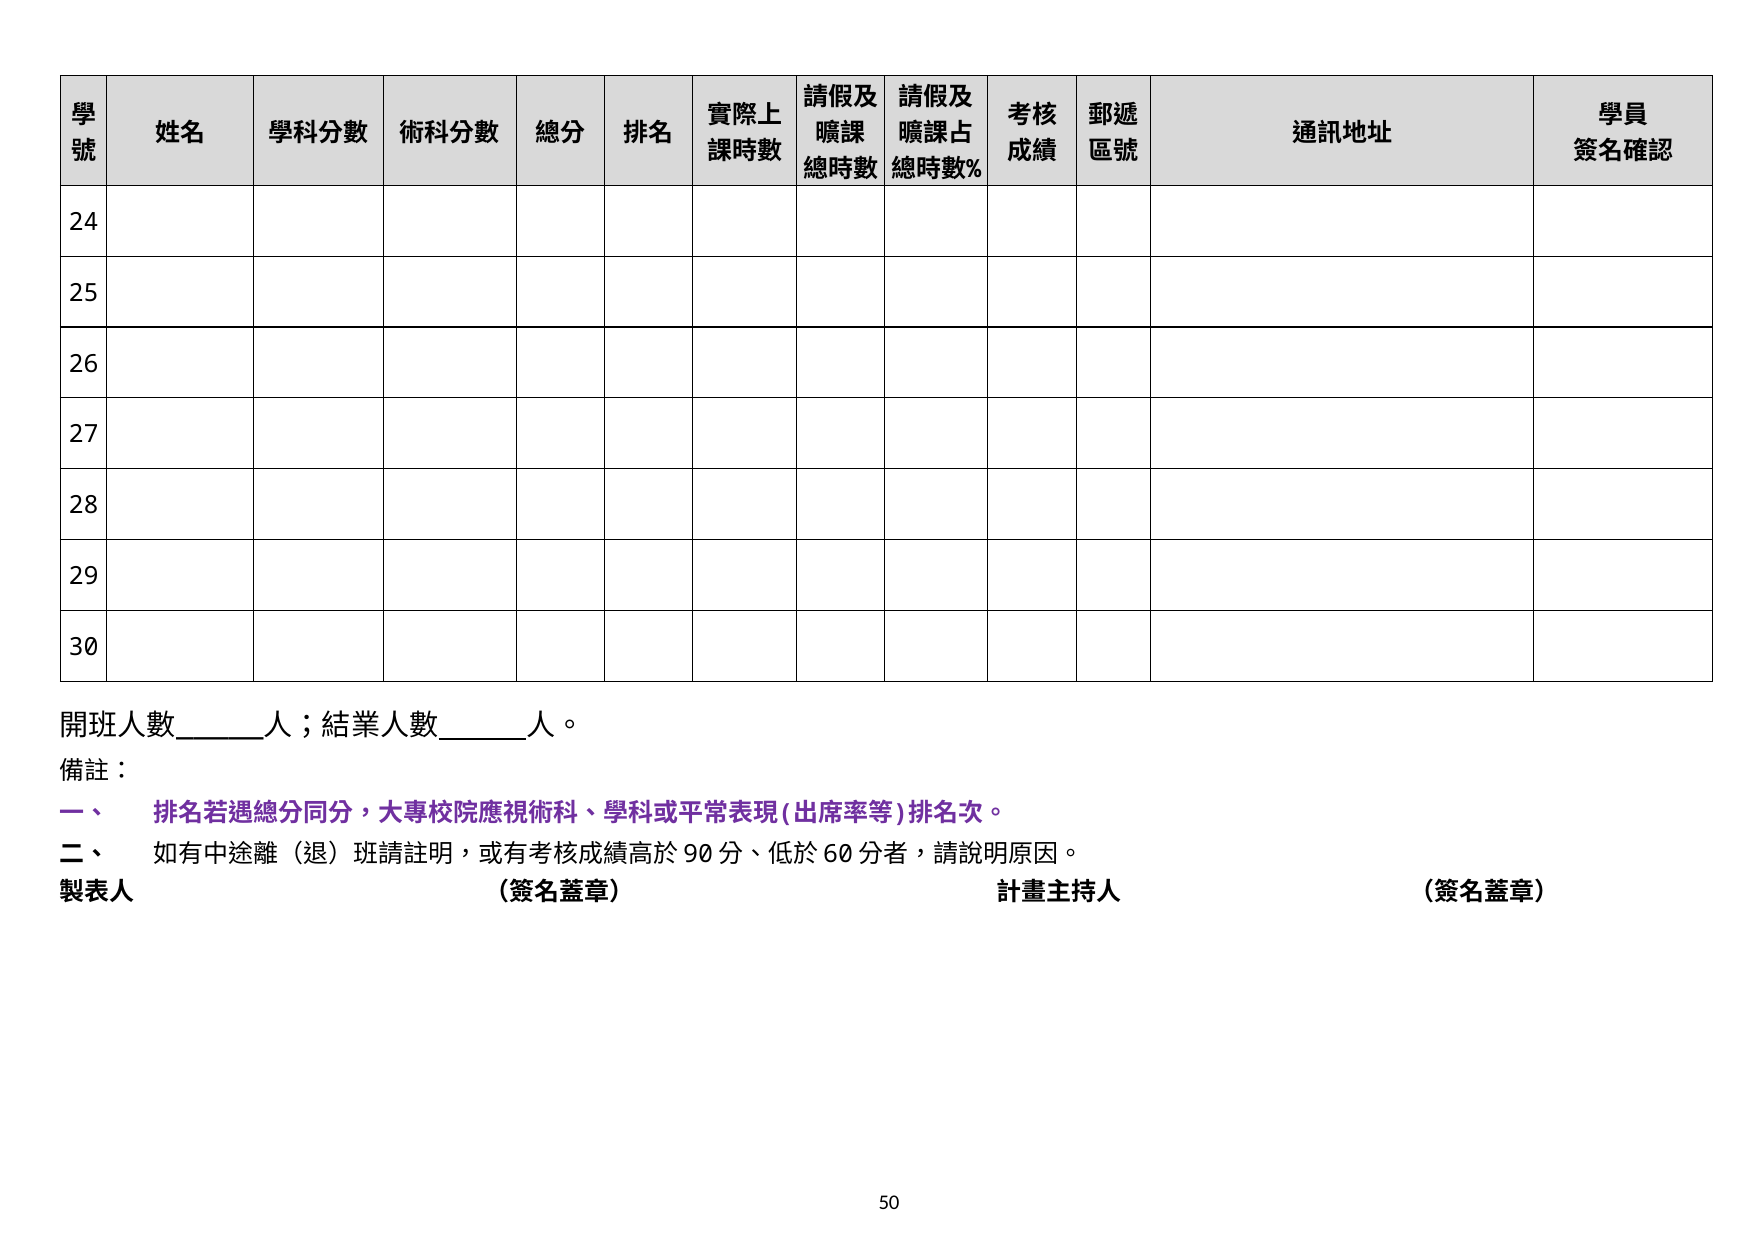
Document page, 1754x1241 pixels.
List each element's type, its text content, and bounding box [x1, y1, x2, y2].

table_cell [693, 611, 796, 681]
table_cell [693, 257, 796, 326]
table_cell [693, 186, 796, 256]
table_cell [384, 469, 516, 539]
table_cell [254, 469, 383, 539]
table_cell [1077, 469, 1150, 539]
table_cell [1151, 611, 1533, 681]
table_cell [797, 611, 884, 681]
table_cell [384, 257, 516, 326]
table_cell [107, 328, 253, 397]
table_cell [988, 257, 1076, 326]
table_cell [797, 257, 884, 326]
table_header 學員 簽名確認 [1534, 76, 1712, 185]
table_header 學科分數 [254, 76, 383, 185]
table_cell [605, 611, 692, 681]
list 排名若遇總分同分，大專校院應視術科、學科或平常表現(出席率等)排名次。 [59, 788, 1718, 829]
table_cell [1534, 398, 1712, 468]
table_cell [517, 257, 604, 326]
table_cell [988, 611, 1076, 681]
table_cell [107, 398, 253, 468]
table_header 總分 [517, 76, 604, 185]
table_cell [1534, 611, 1712, 681]
table_cell [605, 328, 692, 397]
table_header 姓名 [107, 76, 253, 185]
table_cell 24 [61, 186, 106, 256]
table_header 郵遞區號 [1077, 76, 1150, 185]
table_cell [797, 540, 884, 610]
table_cell [1534, 257, 1712, 326]
table_cell [1077, 540, 1150, 610]
table_header 請假及 曠課 總時數 [797, 76, 884, 185]
table_cell [885, 398, 987, 468]
table_cell 26 [61, 328, 106, 397]
table_cell [1534, 469, 1712, 539]
table_cell [1077, 398, 1150, 468]
table_cell [797, 469, 884, 539]
table_cell [107, 540, 253, 610]
table_cell [1151, 398, 1533, 468]
table_cell [517, 611, 604, 681]
table_cell [1534, 186, 1712, 256]
table_cell [517, 186, 604, 256]
table_cell [988, 469, 1076, 539]
table_cell [605, 257, 692, 326]
table_cell [693, 328, 796, 397]
table_cell [384, 611, 516, 681]
table_cell [797, 328, 884, 397]
table_cell [797, 398, 884, 468]
table_cell [693, 398, 796, 468]
table_cell [1151, 257, 1533, 326]
table_header 術科分數 [384, 76, 516, 185]
table_header 通訊地址 [1151, 76, 1533, 185]
table_cell [384, 398, 516, 468]
table_cell [988, 186, 1076, 256]
table_cell [605, 540, 692, 610]
table_header 學號 [61, 76, 106, 185]
table_header 請假及曠課占總時數% [885, 76, 987, 185]
table_cell [254, 328, 383, 397]
table_header 考核 成績 [988, 76, 1076, 185]
table_cell [517, 540, 604, 610]
table_cell 27 [61, 398, 106, 468]
table_cell [693, 469, 796, 539]
table_cell [885, 186, 987, 256]
table_cell [107, 257, 253, 326]
table_cell [107, 186, 253, 256]
table_cell [605, 469, 692, 539]
table_cell [254, 186, 383, 256]
table_cell [1151, 540, 1533, 610]
list 如有中途離（退）班請註明，或有考核成績高於90分、低於60分者，請說明原因。 [59, 829, 1718, 871]
table_cell [1534, 328, 1712, 397]
table_cell [988, 328, 1076, 397]
table_cell [517, 398, 604, 468]
table_cell [254, 611, 383, 681]
table_cell [384, 540, 516, 610]
table_cell [517, 469, 604, 539]
table_cell [107, 469, 253, 539]
table_cell [1534, 540, 1712, 610]
table_cell [988, 540, 1076, 610]
table_cell [605, 186, 692, 256]
table_cell [885, 257, 987, 326]
table_cell [1077, 611, 1150, 681]
table_cell [885, 540, 987, 610]
table_cell [988, 398, 1076, 468]
table_cell [693, 540, 796, 610]
table_cell [384, 328, 516, 397]
table_cell [254, 257, 383, 326]
table_cell 29 [61, 540, 106, 610]
table_header 實際上課時數 [693, 76, 796, 185]
table_cell [384, 186, 516, 256]
table_cell [885, 469, 987, 539]
table_cell [885, 328, 987, 397]
table_cell 28 [61, 469, 106, 539]
text 備註： [59, 746, 1718, 788]
table_header 排名 [605, 76, 692, 185]
table_cell [517, 328, 604, 397]
table_cell [885, 611, 987, 681]
table_cell [1077, 186, 1150, 256]
table_cell [1151, 186, 1533, 256]
table_cell 30 [61, 611, 106, 681]
table_cell [254, 540, 383, 610]
table_cell [797, 186, 884, 256]
table_cell [1151, 469, 1533, 539]
text 開班人數_____人；結業人數 人。 [59, 694, 1718, 746]
table_cell [1077, 328, 1150, 397]
table_cell [1077, 257, 1150, 326]
table_cell [605, 398, 692, 468]
table_cell 25 [61, 257, 106, 326]
table_cell [107, 611, 253, 681]
text 製表人 （簽名蓋章） 計畫主持人 （簽名蓋章） [59, 871, 1718, 907]
table_cell [254, 398, 383, 468]
table_cell [1151, 328, 1533, 397]
